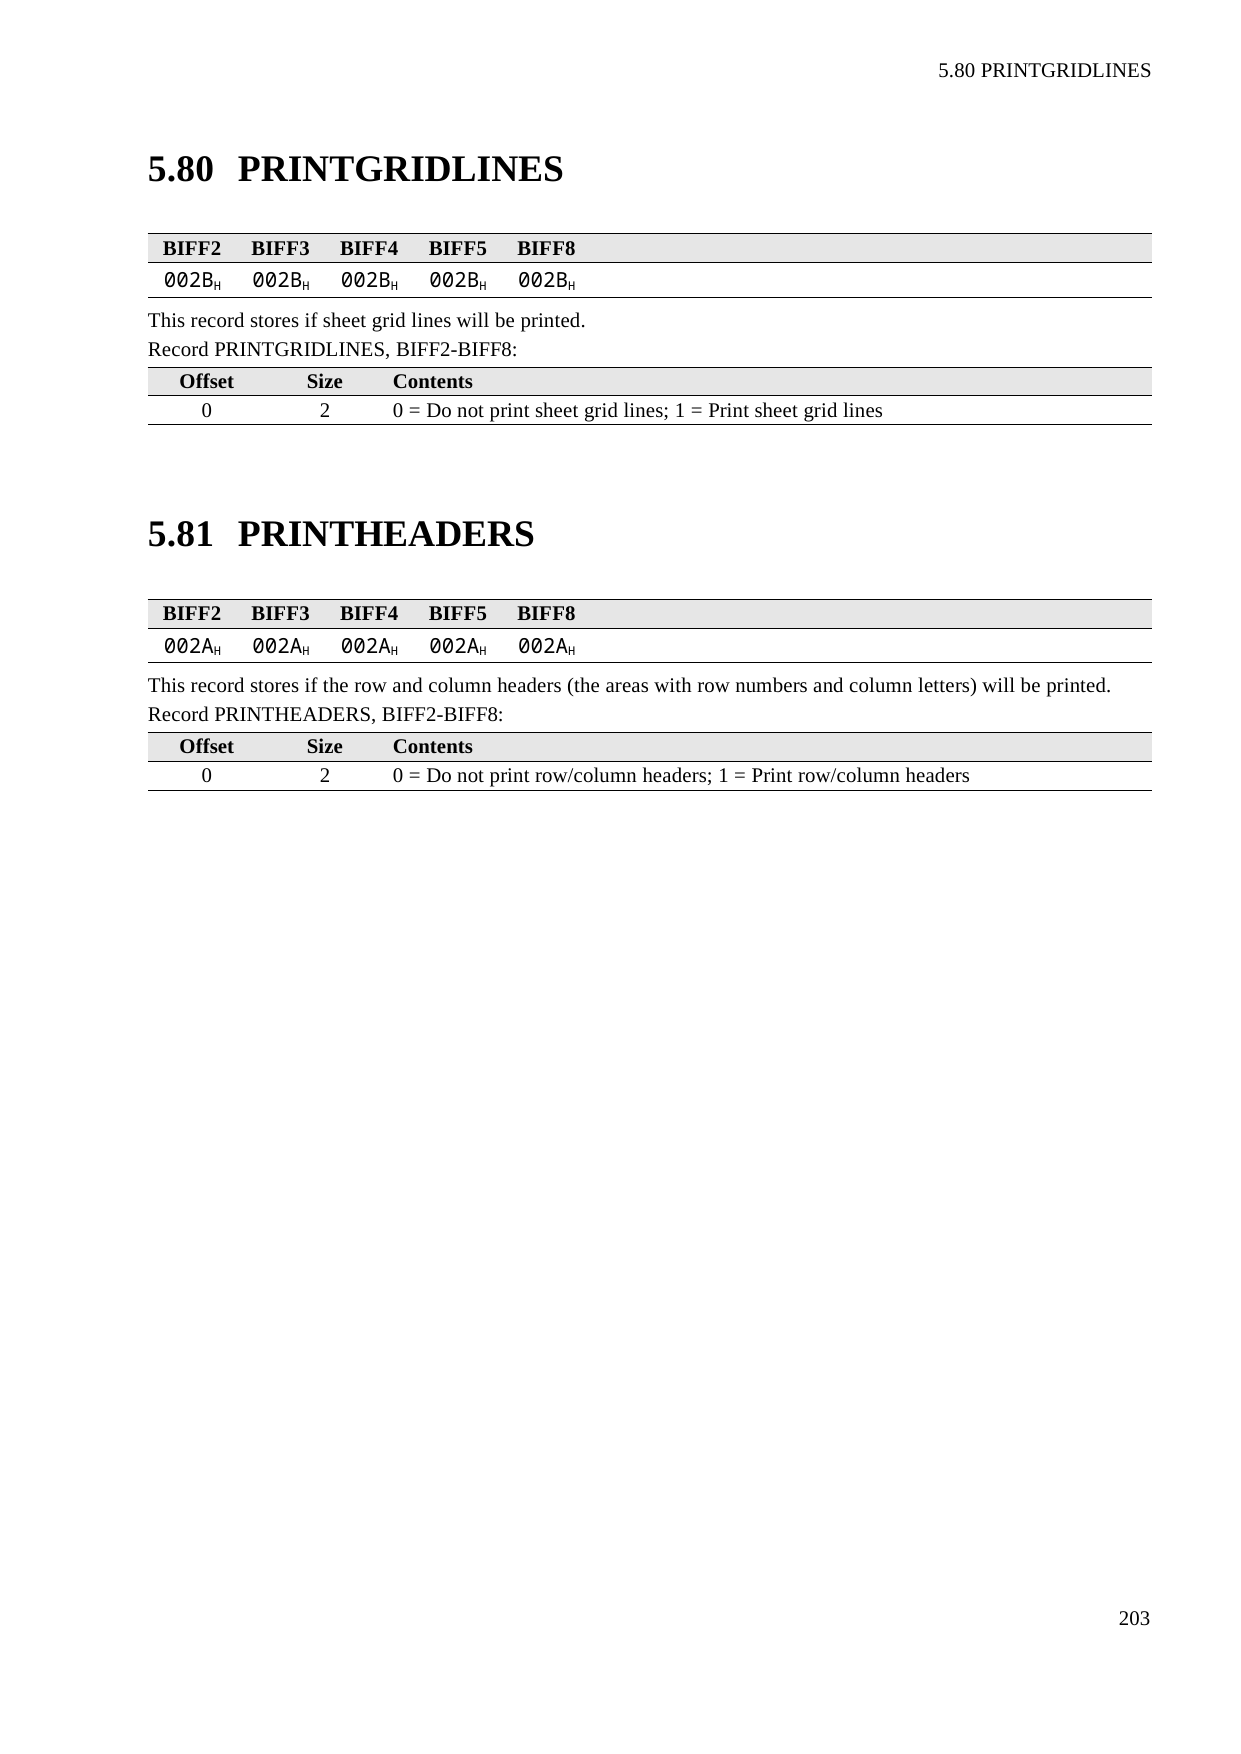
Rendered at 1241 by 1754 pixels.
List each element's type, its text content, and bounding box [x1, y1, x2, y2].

table_cell [856, 629, 945, 662]
table_cell [679, 263, 768, 297]
table_cell 002BH [148, 263, 236, 297]
table_cell 0 = Do not print row/column headers; 1 = Print row/column headers [384, 762, 1152, 790]
table_header Size [266, 368, 384, 395]
table_header [768, 234, 856, 262]
table_header [679, 234, 768, 262]
table_cell [945, 629, 1152, 662]
table_cell 0 [148, 762, 266, 790]
table_cell 002AH [236, 629, 325, 662]
table_header [591, 234, 679, 262]
text Record PRINTHEADERS, BIFF2-BIFF8: [148, 703, 1152, 726]
table_header [768, 600, 856, 628]
table_header BIFF3 [236, 600, 325, 628]
table_cell 2 [266, 396, 384, 424]
table_cell [768, 263, 856, 297]
table_header [945, 234, 1152, 262]
table_header Offset [148, 733, 266, 761]
text Record PRINTGRIDLINES, BIFF2-BIFF8: [148, 338, 1152, 361]
table_header Size [266, 733, 384, 761]
table_header Contents [384, 368, 1152, 395]
table_header BIFF4 [325, 234, 413, 262]
table_cell [768, 629, 856, 662]
table_cell 002BH [325, 263, 413, 297]
table_cell 0 [148, 396, 266, 424]
text This record stores if the row and column headers (the areas with row numbers and column letters) will be printed. [148, 674, 1152, 697]
table_cell [679, 629, 768, 662]
table_header BIFF3 [236, 234, 325, 262]
text This record stores if sheet grid lines will be printed. [148, 309, 1152, 332]
subtitle PRINTHEADERS [148, 513, 1152, 554]
table_cell 002BH [502, 263, 591, 297]
table_cell [856, 263, 945, 297]
table_header BIFF2 [148, 600, 236, 628]
table_header BIFF8 [502, 234, 591, 262]
subtitle PRINTGRIDLINES [148, 148, 1152, 189]
table_cell 002BH [236, 263, 325, 297]
table_header BIFF8 [502, 600, 591, 628]
table_header BIFF2 [148, 234, 236, 262]
table_cell [591, 263, 679, 297]
table_header BIFF5 [413, 234, 502, 262]
table_cell 2 [266, 762, 384, 790]
table_cell 0 = Do not print sheet grid lines; 1 = Print sheet grid lines [384, 396, 1152, 424]
table_cell 002AH [502, 629, 591, 662]
table_cell 002AH [325, 629, 413, 662]
table_header [591, 600, 679, 628]
table_cell [591, 629, 679, 662]
table_header BIFF4 [325, 600, 413, 628]
table_cell [945, 263, 1152, 297]
table_cell 002AH [413, 629, 502, 662]
table_header [856, 600, 945, 628]
table_header [856, 234, 945, 262]
table_header Offset [148, 368, 266, 395]
table_header [679, 600, 768, 628]
table_cell 002AH [148, 629, 236, 662]
table_header Contents [384, 733, 1152, 761]
table_header [945, 600, 1152, 628]
table_header BIFF5 [413, 600, 502, 628]
table_cell 002BH [413, 263, 502, 297]
